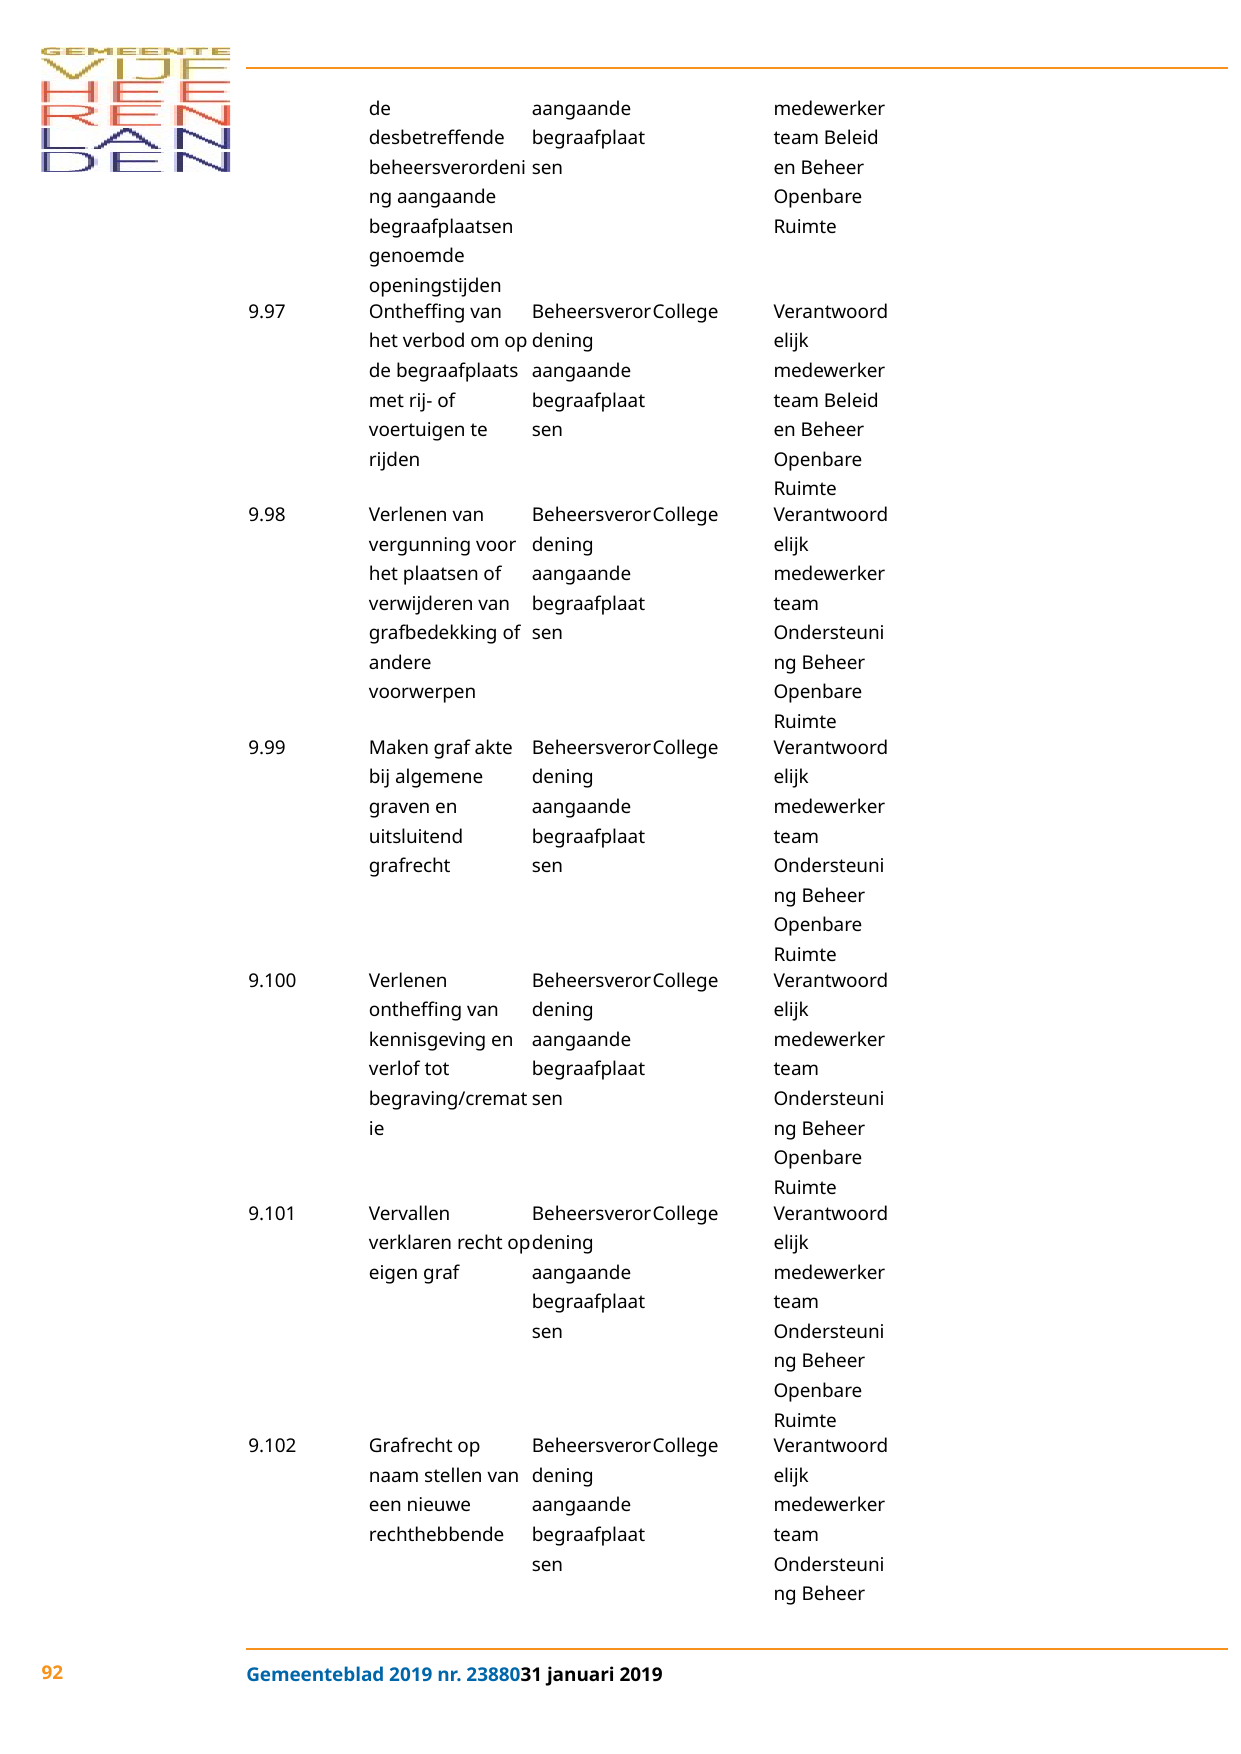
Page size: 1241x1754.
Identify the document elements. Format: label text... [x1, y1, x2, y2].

table_cell College [653, 298, 773, 501]
picture [41, 47, 231, 172]
table_cell [1015, 1200, 1152, 1432]
table_cell Verantwoordelijk medewerker team Ondersteuning Beheer [773, 1433, 894, 1606]
table_cell [1015, 734, 1152, 967]
table_cell Beheersverordening aangaande begraafplaatsen [532, 1433, 652, 1606]
table_cell 9.102 [248, 1433, 369, 1606]
table_cell Beheersverordening aangaande begraafplaatsen [532, 967, 652, 1200]
table_cell Grafrecht op naam stellen van een nieuwe rechthebbende [369, 1433, 532, 1606]
table_cell Beheersverordening aangaande begraafplaatsen [532, 501, 652, 734]
table_cell Beheersverordening aangaande begraafplaatsen [532, 1200, 652, 1432]
table_cell Verlenen ontheffing van kennisgeving en verlof tot begraving/crematie [369, 967, 532, 1200]
table_cell College [653, 501, 773, 734]
table_cell [1015, 501, 1152, 734]
table_cell 9.97 [248, 298, 369, 501]
table_cell [1015, 95, 1152, 298]
table_cell College [653, 734, 773, 967]
table_cell College [653, 967, 773, 1200]
table_cell College [653, 1433, 773, 1606]
table_cell [894, 501, 1015, 734]
table_cell [1015, 298, 1152, 501]
table_cell medewerker team Beleid en Beheer Openbare Ruimte [773, 95, 894, 298]
table_cell Ontheffing van het verbod om op de begraafplaats met rij- of voertuigen te rijden [369, 298, 532, 501]
table_cell Maken graf akte bij algemene graven en uitsluitend grafrecht [369, 734, 532, 967]
table_cell [894, 1433, 1015, 1606]
table_cell [894, 1200, 1015, 1432]
table_cell Verantwoordelijk medewerker team Ondersteuning Beheer Openbare Ruimte [773, 967, 894, 1200]
table_cell de desbetreffende beheersverordening aangaande begraafplaatsen genoemde openingstijden [369, 95, 532, 298]
table_cell 9.99 [248, 734, 369, 967]
table_cell Verantwoordelijk medewerker team Beleid en Beheer Openbare Ruimte [773, 298, 894, 501]
table_cell [1015, 967, 1152, 1200]
table_cell Beheersverordening aangaande begraafplaatsen [532, 734, 652, 967]
table_cell 9.98 [248, 501, 369, 734]
table_cell 9.100 [248, 967, 369, 1200]
table_cell Verantwoordelijk medewerker team Ondersteuning Beheer Openbare Ruimte [773, 1200, 894, 1432]
table_cell [248, 95, 369, 298]
table_cell [894, 95, 1015, 298]
table_cell Beheersverordening aangaande begraafplaatsen [532, 298, 652, 501]
table_cell aangaande begraafplaatsen [532, 95, 652, 298]
table_cell 9.101 [248, 1200, 369, 1432]
table_cell Verantwoordelijk medewerker team Ondersteuning Beheer Openbare Ruimte [773, 734, 894, 967]
table_cell [653, 95, 773, 298]
table_cell [1015, 1433, 1152, 1606]
table_cell Verantwoordelijk medewerker team Ondersteuning Beheer Openbare Ruimte [773, 501, 894, 734]
table_cell Vervallen verklaren recht op eigen graf [369, 1200, 532, 1432]
table_cell [894, 734, 1015, 967]
table_cell Verlenen van vergunning voor het plaatsen of verwijderen van grafbedekking of andere voorwerpen [369, 501, 532, 734]
table_cell [894, 298, 1015, 501]
table_cell College [653, 1200, 773, 1432]
table_cell [894, 967, 1015, 1200]
